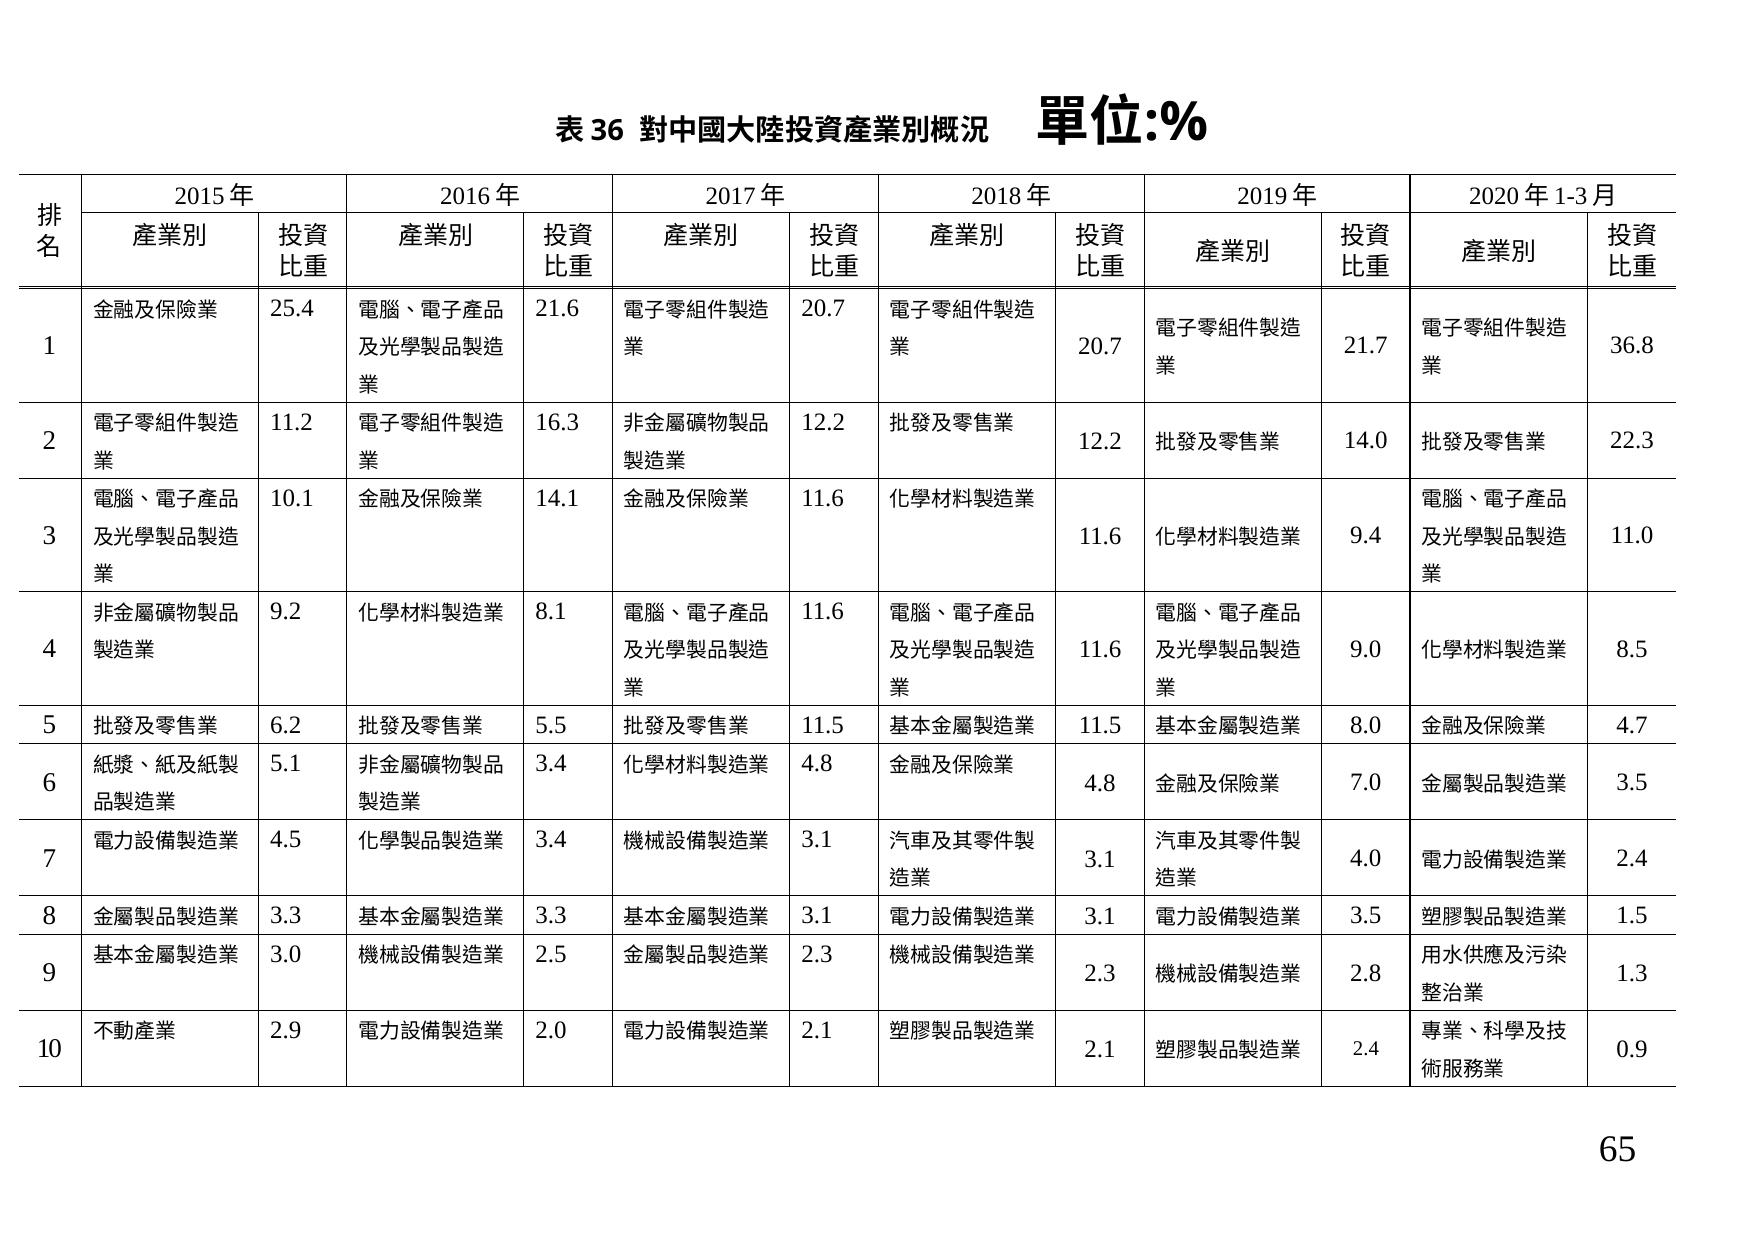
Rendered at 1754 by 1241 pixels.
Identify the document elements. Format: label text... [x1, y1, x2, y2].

table_cell 金融及保險業 [879, 744, 1055, 819]
table_cell 投資比重 [1588, 213, 1676, 286]
table_cell 化學製品製造業 [347, 820, 523, 895]
table_cell 塑膠製品製造業 [1411, 896, 1587, 934]
table_cell 5.5 [524, 706, 612, 743]
table_cell 11.6 [790, 592, 878, 705]
table_cell 基本金屬製造業 [879, 706, 1055, 743]
table_cell 金融及保險業 [347, 479, 523, 591]
table_cell 電子零組件製造業 [347, 403, 523, 478]
table_cell 批發及零售業 [1411, 403, 1587, 478]
table_cell 9 [19, 935, 81, 1010]
table_cell 21.7 [1322, 289, 1409, 402]
table_cell 非金屬礦物製品製造業 [347, 744, 523, 819]
table_cell 5 [19, 706, 81, 743]
table_header 排名 [19, 175, 81, 286]
table_cell 8.5 [1588, 592, 1676, 705]
table_cell 化學材料製造業 [347, 592, 523, 705]
table_cell 2.3 [790, 935, 878, 1010]
table_cell 紙漿、紙及紙製品製造業 [82, 744, 258, 819]
table_cell 4.5 [259, 820, 346, 895]
table_cell 11.0 [1588, 479, 1676, 591]
table_cell 批發及零售業 [82, 706, 258, 743]
table_header 2019年 [1145, 175, 1409, 212]
table_cell 2.4 [1322, 1011, 1409, 1086]
table_cell 9.2 [259, 592, 346, 705]
table_cell 電力設備製造業 [1145, 896, 1321, 934]
table_cell 電力設備製造業 [82, 820, 258, 895]
table_header 2016年 [347, 175, 612, 212]
table_cell 電力設備製造業 [347, 1011, 523, 1086]
table_cell 12.2 [790, 403, 878, 478]
subtitle 表36 對中國大陸投資產業別概況 單位:% [59, 61, 1636, 173]
table_cell 投資比重 [524, 213, 612, 286]
table_cell 非金屬礦物製品製造業 [613, 403, 789, 478]
table_cell 4 [19, 592, 81, 705]
table_cell 化學材料製造業 [1145, 479, 1321, 591]
table_cell 電腦、電子產品及光學製品製造業 [1411, 479, 1587, 591]
table_cell 產業別 [347, 213, 523, 286]
table_cell 11.6 [790, 479, 878, 591]
table_cell 7 [19, 820, 81, 895]
table_cell 電子零組件製造業 [82, 403, 258, 478]
table_cell 電子零組件製造業 [613, 289, 789, 402]
table_cell 11.5 [1056, 706, 1144, 743]
table_cell 9.0 [1322, 592, 1409, 705]
table_cell 3.1 [790, 820, 878, 895]
table_cell 11.5 [790, 706, 878, 743]
table_cell 20.7 [790, 289, 878, 402]
table_cell 電子零組件製造業 [879, 289, 1055, 402]
table_cell 電子零組件製造業 [1411, 289, 1587, 402]
table_cell 20.7 [1056, 289, 1144, 402]
table_cell 批發及零售業 [1145, 403, 1321, 478]
table_cell 16.3 [524, 403, 612, 478]
table_cell 2.1 [790, 1011, 878, 1086]
table_cell 2.0 [524, 1011, 612, 1086]
table_header 2020年1-3月 [1411, 175, 1676, 212]
table_cell 22.3 [1588, 403, 1676, 478]
table_cell 21.6 [524, 289, 612, 402]
table_cell 金屬製品製造業 [1411, 744, 1587, 819]
table_header 2017年 [613, 175, 878, 212]
table_cell 電腦、電子產品及光學製品製造業 [879, 592, 1055, 705]
table_cell 9.4 [1322, 479, 1409, 591]
table_cell 金屬製品製造業 [613, 935, 789, 1010]
table_cell 產業別 [1411, 213, 1587, 286]
table_cell 11.6 [1056, 479, 1144, 591]
table_cell 0.9 [1588, 1011, 1676, 1086]
table_cell 8.1 [524, 592, 612, 705]
table_cell 用水供應及污染整治業 [1411, 935, 1587, 1010]
table_cell 機械設備製造業 [879, 935, 1055, 1010]
table_cell 12.2 [1056, 403, 1144, 478]
table_cell 非金屬礦物製品製造業 [82, 592, 258, 705]
table_cell 14.1 [524, 479, 612, 591]
table_cell 3 [19, 479, 81, 591]
table_cell 2.1 [1056, 1011, 1144, 1086]
table_cell 機械設備製造業 [347, 935, 523, 1010]
table_header 2018年 [879, 175, 1144, 212]
table_cell 機械設備製造業 [1145, 935, 1321, 1010]
table_cell 3.4 [524, 820, 612, 895]
table_cell 不動產業 [82, 1011, 258, 1086]
table_cell 3.5 [1588, 744, 1676, 819]
table_cell 25.4 [259, 289, 346, 402]
table_cell 金屬製品製造業 [82, 896, 258, 934]
table_cell 汽車及其零件製造業 [879, 820, 1055, 895]
table_cell 產業別 [613, 213, 789, 286]
table_cell 電子零組件製造業 [1145, 289, 1321, 402]
table_cell 化學材料製造業 [879, 479, 1055, 591]
table_cell 2.8 [1322, 935, 1409, 1010]
table_cell 批發及零售業 [613, 706, 789, 743]
table_cell 電腦、電子產品及光學製品製造業 [1145, 592, 1321, 705]
table_cell 機械設備製造業 [613, 820, 789, 895]
table_cell 1.5 [1588, 896, 1676, 934]
table_cell 基本金屬製造業 [613, 896, 789, 934]
table_cell 4.8 [790, 744, 878, 819]
table_cell 2.5 [524, 935, 612, 1010]
table_cell 金融及保險業 [613, 479, 789, 591]
table_cell 基本金屬製造業 [347, 896, 523, 934]
table_cell 10 [19, 1011, 81, 1086]
table_cell 電力設備製造業 [613, 1011, 789, 1086]
table_cell 3.4 [524, 744, 612, 819]
table_cell 投資比重 [790, 213, 878, 286]
table_cell 3.3 [524, 896, 612, 934]
table_cell 金融及保險業 [1411, 706, 1587, 743]
table_cell 基本金屬製造業 [82, 935, 258, 1010]
table_cell 2 [19, 403, 81, 478]
table_cell 6.2 [259, 706, 346, 743]
table_cell 電腦、電子產品及光學製品製造業 [613, 592, 789, 705]
table_cell 4.0 [1322, 820, 1409, 895]
table_cell 批發及零售業 [347, 706, 523, 743]
table_cell 化學材料製造業 [1411, 592, 1587, 705]
table_cell 8 [19, 896, 81, 934]
table_cell 10.1 [259, 479, 346, 591]
table_cell 汽車及其零件製造業 [1145, 820, 1321, 895]
table_cell 3.1 [1056, 820, 1144, 895]
table_cell 塑膠製品製造業 [879, 1011, 1055, 1086]
table_cell 3.3 [259, 896, 346, 934]
table_cell 11.6 [1056, 592, 1144, 705]
table_cell 4.7 [1588, 706, 1676, 743]
table_cell 8.0 [1322, 706, 1409, 743]
table_cell 投資比重 [1056, 213, 1144, 286]
table_cell 基本金屬製造業 [1145, 706, 1321, 743]
table_cell 產業別 [1145, 213, 1321, 286]
table_cell 36.8 [1588, 289, 1676, 402]
table_cell 14.0 [1322, 403, 1409, 478]
table_cell 電腦、電子產品及光學製品製造業 [82, 479, 258, 591]
table_cell 3.1 [1056, 896, 1144, 934]
table_cell 5.1 [259, 744, 346, 819]
table_cell 3.5 [1322, 896, 1409, 934]
table_cell 2.4 [1588, 820, 1676, 895]
table_cell 電力設備製造業 [1411, 820, 1587, 895]
table_cell 3.0 [259, 935, 346, 1010]
table_cell 金融及保險業 [1145, 744, 1321, 819]
table_cell 批發及零售業 [879, 403, 1055, 478]
table_cell 1.3 [1588, 935, 1676, 1010]
table_cell 2.9 [259, 1011, 346, 1086]
table_cell 產業別 [879, 213, 1055, 286]
table_cell 11.2 [259, 403, 346, 478]
table_cell 化學材料製造業 [613, 744, 789, 819]
table_cell 塑膠製品製造業 [1145, 1011, 1321, 1086]
table_cell 3.1 [790, 896, 878, 934]
table_cell 電力設備製造業 [879, 896, 1055, 934]
table_cell 金融及保險業 [82, 289, 258, 402]
table_cell 1 [19, 289, 81, 402]
table_cell 7.0 [1322, 744, 1409, 819]
table_cell 專業、科學及技術服務業 [1411, 1011, 1587, 1086]
table_cell 投資比重 [1322, 213, 1409, 286]
table_cell 投資比重 [259, 213, 346, 286]
table_header 2015年 [82, 175, 346, 212]
table_cell 電腦、電子產品及光學製品製造業 [347, 289, 523, 402]
table_cell 2.3 [1056, 935, 1144, 1010]
table_cell 產業別 [82, 213, 258, 286]
table_cell 6 [19, 744, 81, 819]
table_cell 4.8 [1056, 744, 1144, 819]
